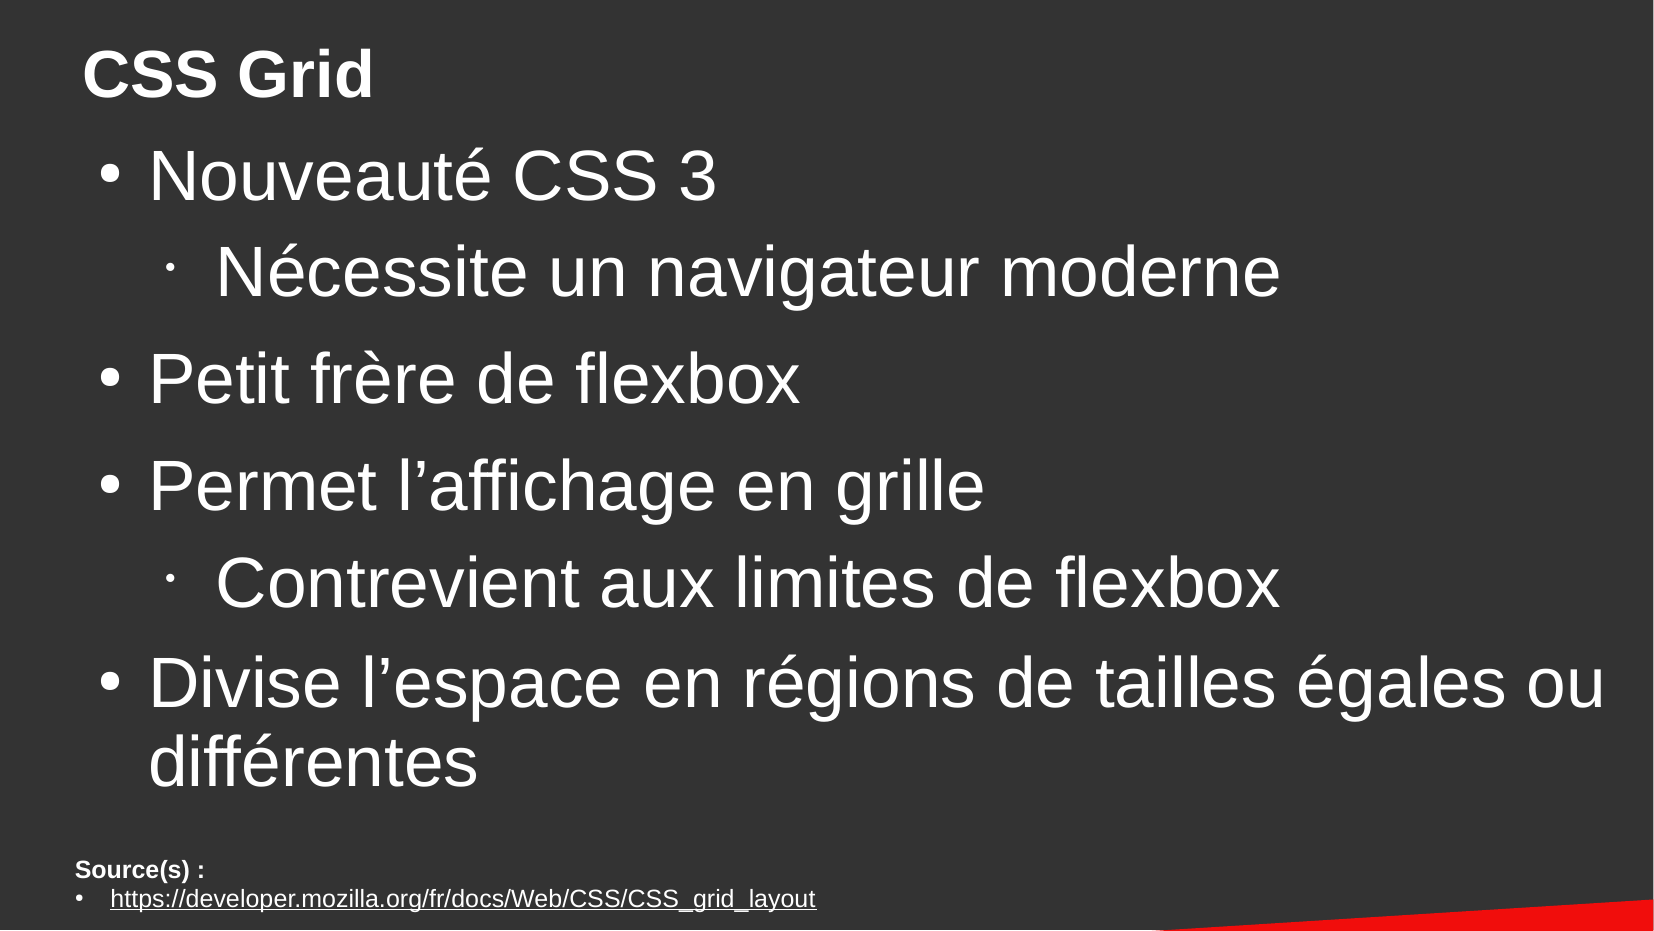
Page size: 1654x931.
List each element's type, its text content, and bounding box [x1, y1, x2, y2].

text_box [1151, 899, 1654, 931]
text_box Source(s) : https://developer.mozilla.org/fr/docs/Web/CSS/CSS_grid_layout [60, 838, 1546, 920]
list Nouveauté CSS 3 Nécessite un navigateur moderne Petit frère de flexbox Permet l’affichage en grille Contrevient aux limites de flexbox Divise l’espace en régions de tailles égales ou différentes [80, 135, 1620, 804]
title CSS Grid [82, 37, 1571, 114]
